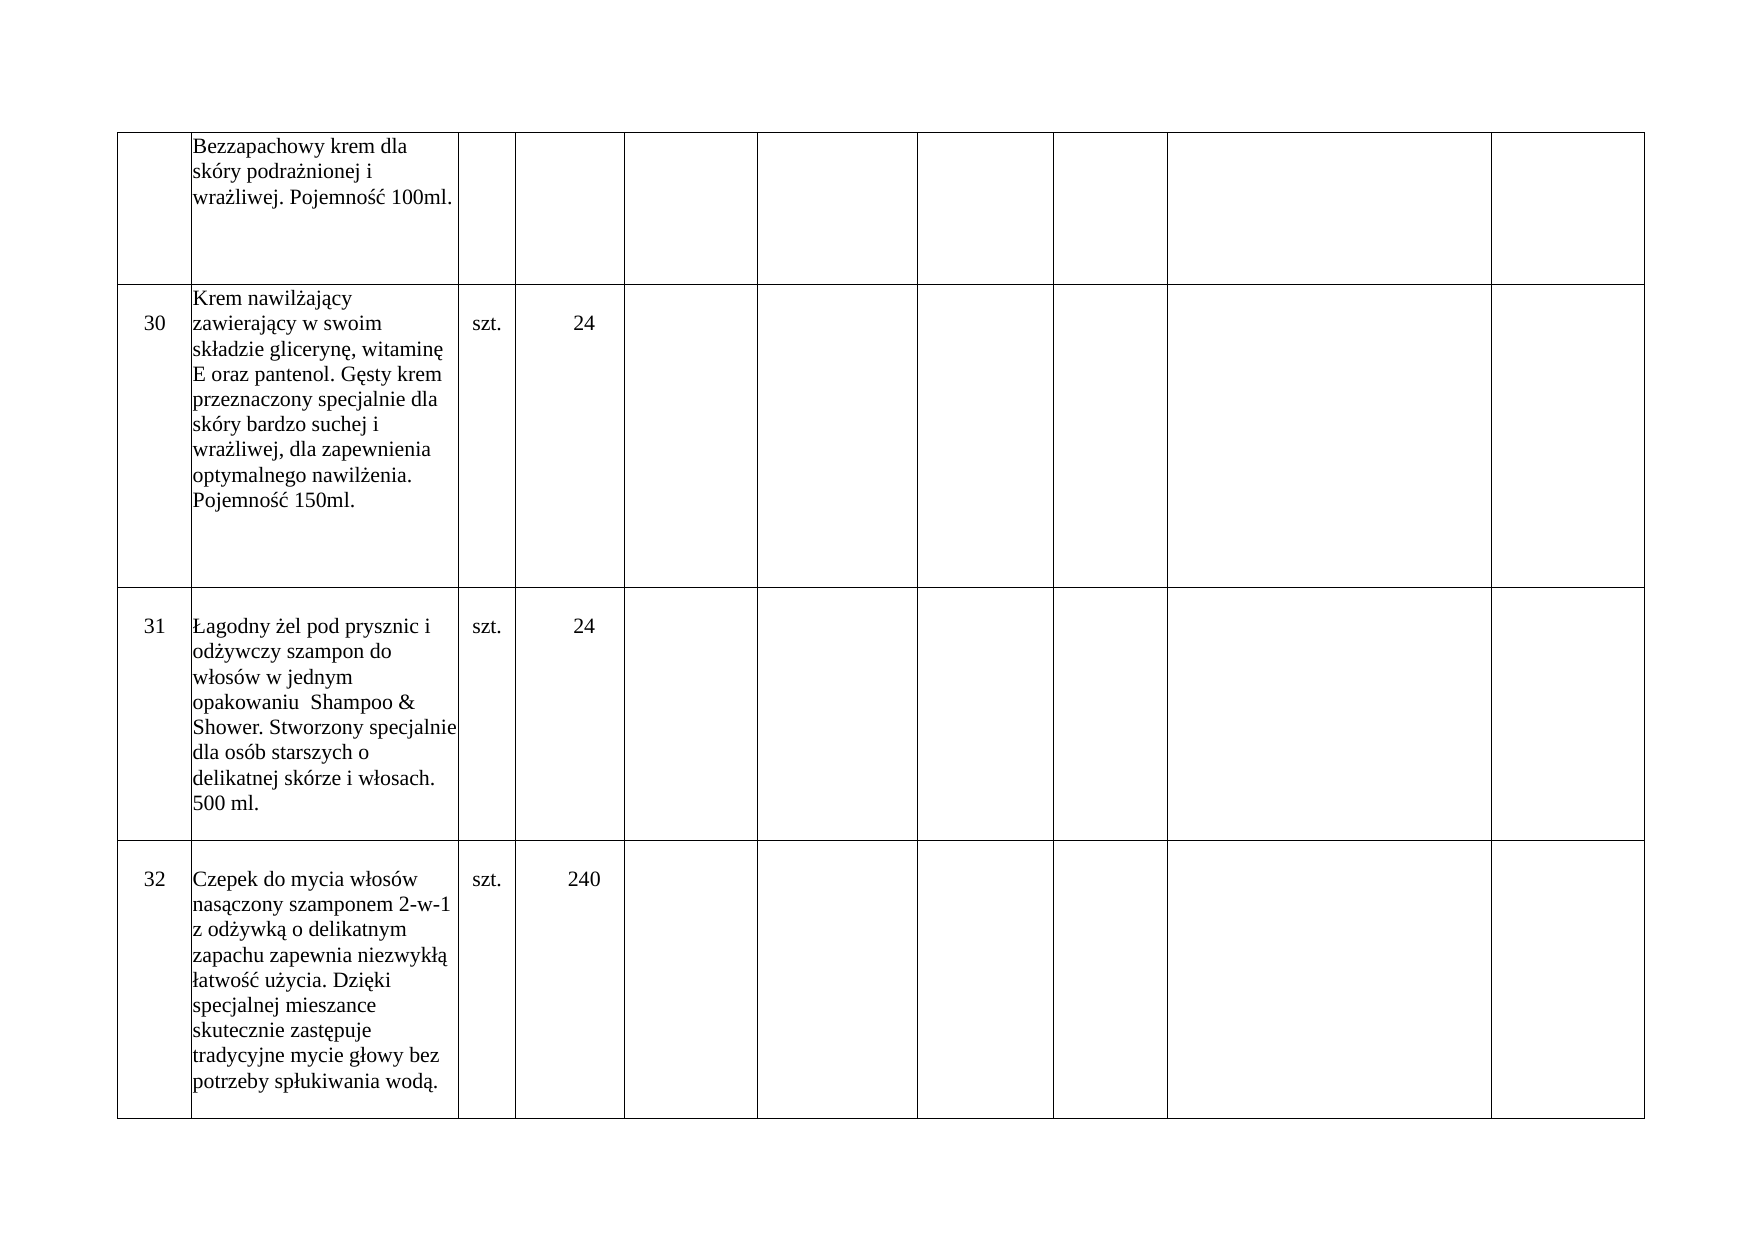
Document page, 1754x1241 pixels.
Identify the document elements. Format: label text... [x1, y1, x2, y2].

table_cell [1168, 588, 1491, 840]
table_cell [1054, 133, 1167, 284]
table_cell 32 [118, 841, 191, 1118]
table_cell [758, 841, 917, 1118]
table_cell Czepek do mycia włosów nasączony szamponem 2-w-1 z odżywką o delikatnym zapachu zapewnia niezwykłą łatwość użycia. Dzięki specjalnej mieszance skutecznie zastępuje tradycyjne mycie głowy bez potrzeby spłukiwania wodą. [192, 841, 458, 1118]
table_cell [918, 841, 1053, 1118]
table_cell 24 [516, 285, 624, 587]
table_cell [758, 133, 917, 284]
table_cell [625, 841, 757, 1118]
table_cell 31 [118, 588, 191, 840]
table_cell [459, 133, 515, 284]
table_cell [1054, 841, 1167, 1118]
table_cell [1492, 841, 1644, 1118]
table_cell 240 [516, 841, 624, 1118]
table_cell [918, 133, 1053, 284]
table_cell [1492, 588, 1644, 840]
table_cell [918, 588, 1053, 840]
table_cell [758, 588, 917, 840]
table_cell [1054, 588, 1167, 840]
table_cell szt. [459, 841, 515, 1118]
table_cell szt. [459, 588, 515, 840]
table_cell [758, 285, 917, 587]
table_cell [625, 133, 757, 284]
table_cell [516, 133, 624, 284]
table_cell [1168, 133, 1491, 284]
table_cell Łagodny żel pod prysznic i odżywczy szampon do włosów w jednym opakowaniu Shampoo & Shower. Stworzony specjalnie dla osób starszych o delikatnej skórze i włosach. 500 ml. [192, 588, 458, 840]
table_cell 24 [516, 588, 624, 840]
table_cell [918, 285, 1053, 587]
table_cell [1492, 133, 1644, 284]
table_cell [1168, 841, 1491, 1118]
table_cell 30 [118, 285, 191, 587]
table_cell Krem nawilżający zawierający w swoim składzie glicerynę, witaminę E oraz pantenol. Gęsty krem przeznaczony specjalnie dla skóry bardzo suchej i wrażliwej, dla zapewnienia optymalnego nawilżenia. Pojemność 150ml. [192, 285, 458, 587]
table_cell [118, 133, 191, 284]
table_cell [625, 285, 757, 587]
table_cell [625, 588, 757, 840]
table_cell szt. [459, 285, 515, 587]
table_cell [1168, 285, 1491, 587]
table_cell [1054, 285, 1167, 587]
table_cell [1492, 285, 1644, 587]
table_cell Bezzapachowy krem dla skóry podrażnionej i wrażliwej. Pojemność 100ml. [192, 133, 458, 284]
